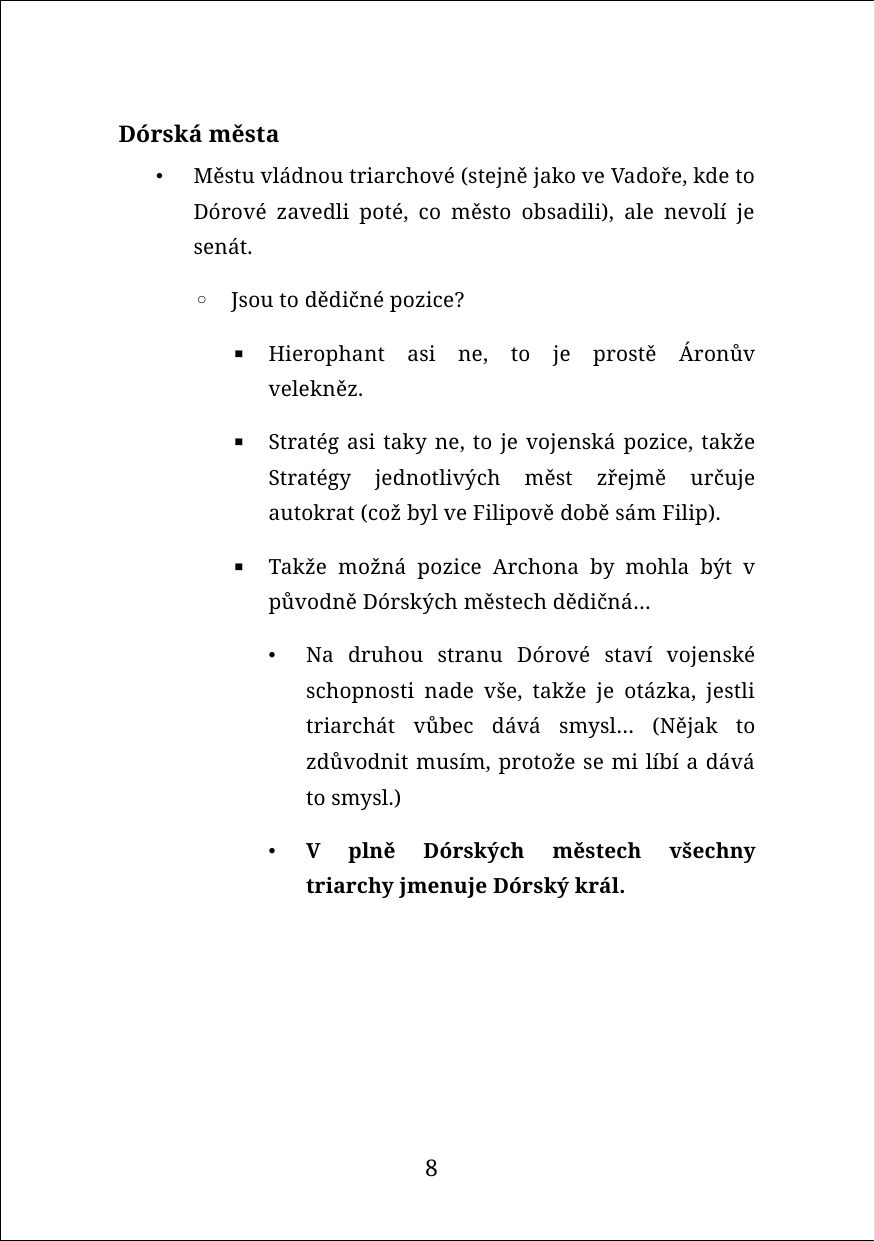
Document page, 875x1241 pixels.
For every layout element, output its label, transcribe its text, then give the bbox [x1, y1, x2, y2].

list Takže možná pozice Archona by mohla být v původně Dórských městech dědičná… [231, 552, 756, 616]
list Stratég asi taky ne, to je vojenská pozice, takže Stratégy jednotlivých měst zřejmě určuje autokrat (což byl ve Filipově době sám Filip). [231, 427, 756, 527]
list Městu vládnou triarchové (stejně jako ve Vadoře, kde to Dórové zavedli poté, co město obsadili), ale nevolí je senát. [156, 161, 756, 261]
list Hierophant asi ne, to je prostě Áronův velekněz. [231, 339, 756, 403]
list Jsou to dědičné pozice? [193, 286, 756, 314]
subtitle Dórská města [118, 118, 756, 149]
list V plně Dórských městech všechny triarchy jmenuje Dórský král. [268, 836, 756, 900]
list Na druhou stranu Dórové staví vojenské schopnosti nade vše, takže je otázka, jestli triarchát vůbec dává smysl… (Nějak to zdůvodnit musím, protože se mi líbí a dává to smysl.) [268, 641, 756, 811]
